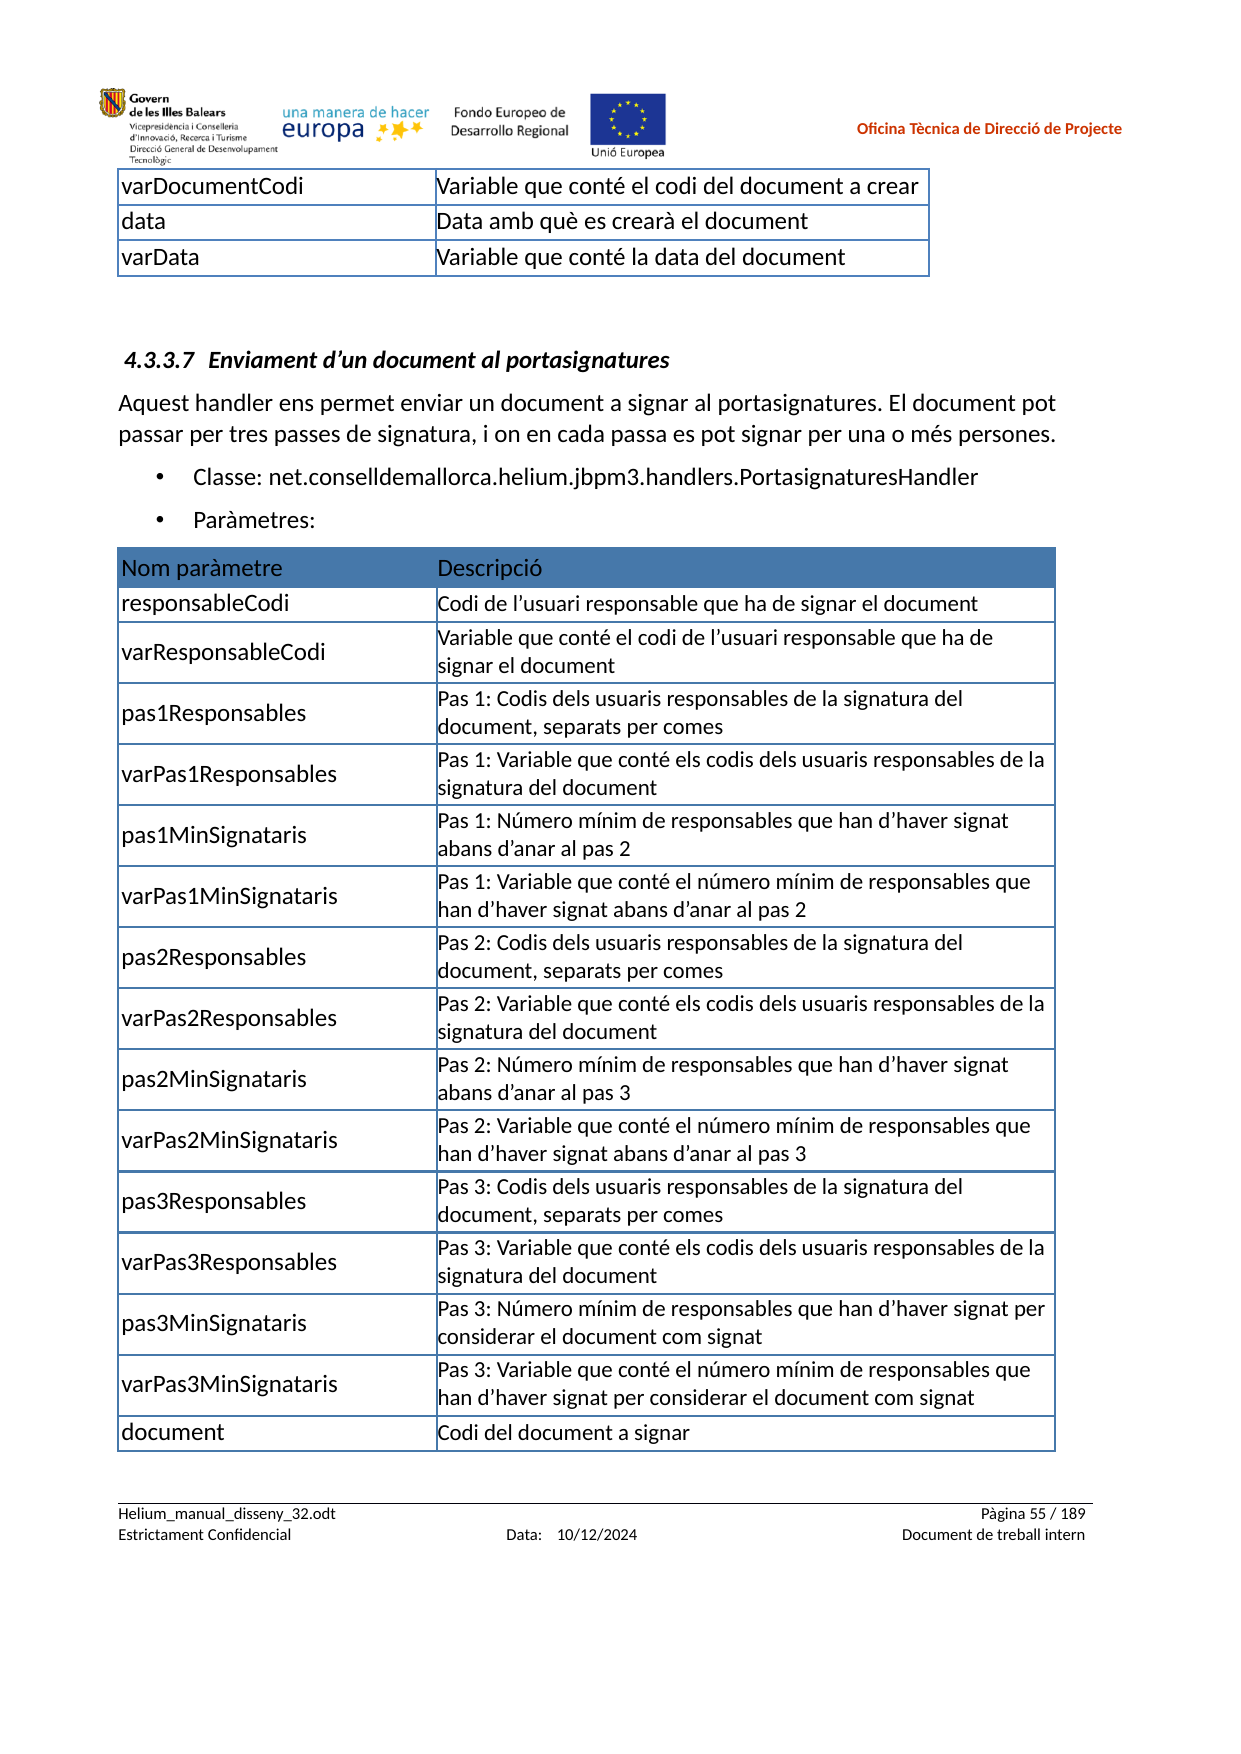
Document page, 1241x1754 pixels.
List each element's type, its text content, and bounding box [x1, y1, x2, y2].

table_cell responsableCodi [119, 588, 436, 621]
table_cell varPas1MinSignataris [119, 867, 436, 926]
table_cell Data amb què es crearà el document [437, 206, 928, 239]
table_cell document [119, 1417, 436, 1450]
table_cell varPas2Responsables [119, 989, 436, 1048]
table_cell pas1MinSignataris [119, 806, 436, 865]
table_cell varResponsableCodi [119, 623, 436, 682]
list Classe: net.conselldemallorca.helium.jbpm3.handlers.PortasignaturesHandler [156, 461, 1122, 491]
table_cell pas2MinSignataris [119, 1050, 436, 1109]
table_cell Pas 2: Codis dels usuaris responsables de la signatura del document, separats per comes [438, 928, 1054, 987]
list Paràmetres: [156, 504, 1122, 534]
table_cell Codi del document a signar [438, 1417, 1054, 1450]
text Aquest handler ens permet enviar un document a signar al portasignatures. El document pot passar per tres passes de signatura, i on en cada passa es pot signar per una o més persones. [118, 387, 1122, 448]
table_cell pas3MinSignataris [119, 1295, 436, 1353]
table_cell pas3Responsables [119, 1173, 436, 1231]
table_cell varData [119, 241, 435, 274]
table_cell Pas 2: Variable que conté el número mínim de responsables que han d’haver signat abans d’anar al pas 3 [438, 1111, 1054, 1170]
table_cell varPas2MinSignataris [119, 1111, 436, 1170]
table_cell Pas 3: Variable que conté el número mínim de responsables que han d’haver signat per considerar el document com signat [438, 1356, 1054, 1414]
table_cell Pas 3: Número mínim de responsables que han d’haver signat per considerar el document com signat [438, 1295, 1054, 1353]
table_cell Pas 3: Codis dels usuaris responsables de la signatura del document, separats per comes [438, 1173, 1054, 1231]
table_cell Codi de l’usuari responsable que ha de signar el document [438, 588, 1054, 621]
table_cell data [119, 206, 435, 239]
table_cell varDocumentCodi [119, 170, 435, 203]
table_header Nom paràmetre [119, 549, 436, 585]
table_cell Variable que conté el codi del document a crear [437, 170, 928, 203]
table_cell Variable que conté el codi de l’usuari responsable que ha de signar el document [438, 623, 1054, 682]
table_cell pas1Responsables [119, 684, 436, 743]
table_cell Pas 2: Variable que conté els codis dels usuaris responsables de la signatura del document [438, 989, 1054, 1048]
table_cell Pas 1: Codis dels usuaris responsables de la signatura del document, separats per comes [438, 684, 1054, 743]
table_header Descripció [438, 549, 1054, 585]
table_cell Pas 1: Variable que conté els codis dels usuaris responsables de la signatura del document [438, 745, 1054, 804]
table_cell varPas1Responsables [119, 745, 436, 804]
subtitle Enviament d’un document al portasignatures [118, 344, 1122, 375]
table_cell Pas 1: Variable que conté el número mínim de responsables que han d’haver signat abans d’anar al pas 2 [438, 867, 1054, 926]
table_cell Pas 3: Variable que conté els codis dels usuaris responsables de la signatura del document [438, 1234, 1054, 1292]
table_cell Pas 2: Número mínim de responsables que han d’haver signat abans d’anar al pas 3 [438, 1050, 1054, 1109]
table_cell pas2Responsables [119, 928, 436, 987]
table_cell Variable que conté la data del document [437, 241, 928, 274]
table_cell varPas3MinSignataris [119, 1356, 436, 1414]
table_cell varPas3Responsables [119, 1234, 436, 1292]
table_cell Pas 1: Número mínim de responsables que han d’haver signat abans d’anar al pas 2 [438, 806, 1054, 865]
picture [99, 87, 668, 166]
